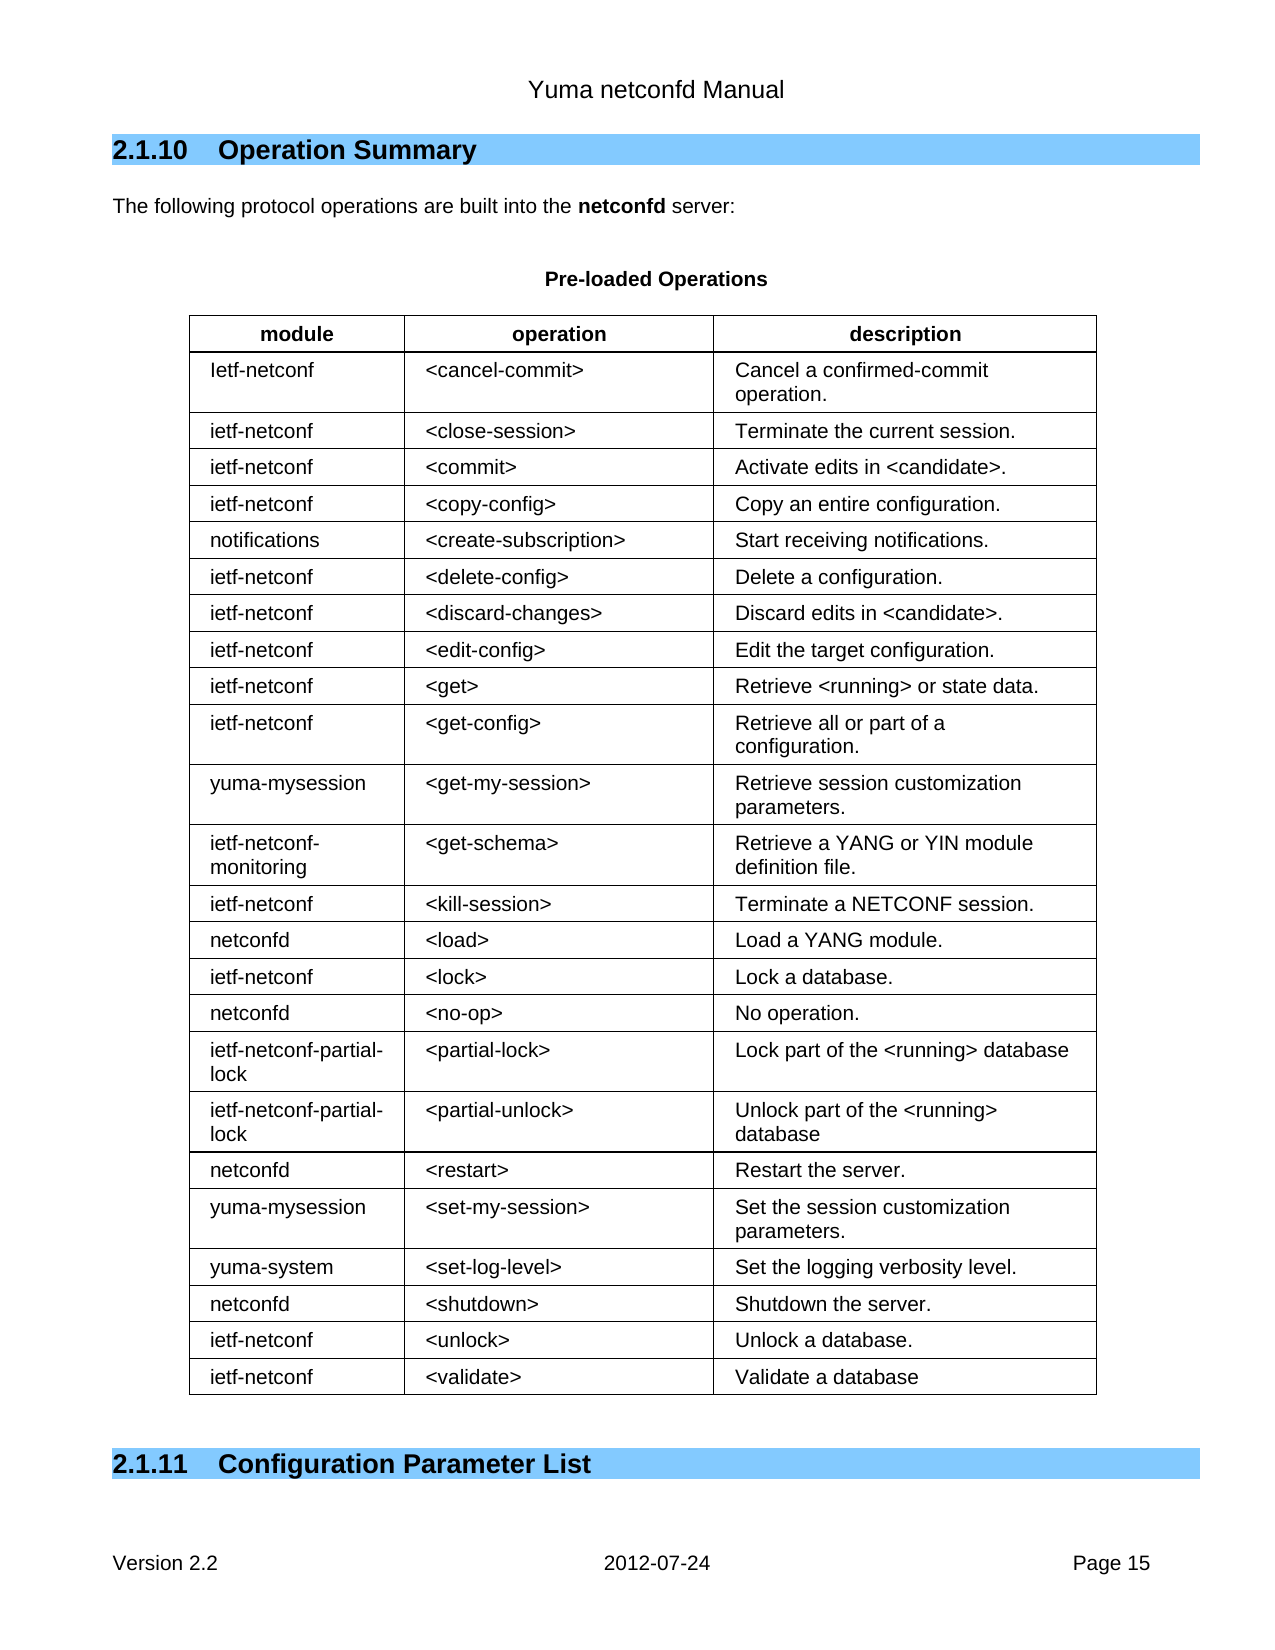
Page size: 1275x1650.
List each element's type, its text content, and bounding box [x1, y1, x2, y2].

table_cell ietf-netconf [190, 705, 404, 764]
subtitle Operation Summary [112, 134, 1200, 165]
table_header operation [405, 316, 713, 351]
table_cell Start receiving notifications. [714, 522, 1096, 558]
table_cell Terminate the current session. [714, 413, 1096, 448]
table_header module [190, 316, 404, 351]
table_cell ietf-netconf-monitoring [190, 825, 404, 885]
table_cell <commit> [405, 449, 713, 485]
table_cell <get-my-session> [405, 765, 713, 824]
table_cell yuma-system [190, 1249, 404, 1285]
table_cell Validate a database [714, 1359, 1096, 1394]
table_cell Set the logging verbosity level. [714, 1249, 1096, 1285]
table_header description [714, 316, 1096, 351]
subtitle Pre-loaded Operations [127, 267, 1185, 291]
table_cell <lock> [405, 959, 713, 994]
table_cell ietf-netconf [190, 959, 404, 994]
table_cell Retrieve all or part of a configuration. [714, 705, 1096, 764]
table_cell Discard edits in <candidate>. [714, 595, 1096, 631]
table_cell Unlock part of the <running> database [714, 1092, 1096, 1151]
subtitle Configuration Parameter List [112, 1448, 1200, 1479]
table_cell Lock part of the <running> database [714, 1032, 1096, 1091]
table_cell <delete-config> [405, 559, 713, 594]
table_cell Activate edits in <candidate>. [714, 449, 1096, 485]
table_cell ietf-netconf [190, 449, 404, 485]
table_cell netconfd [190, 1153, 404, 1188]
table_cell ietf-netconf-partial-lock [190, 1092, 404, 1151]
table_cell <partial-unlock> [405, 1092, 713, 1151]
table_cell ietf-netconf [190, 595, 404, 631]
table_cell Retrieve session customization parameters. [714, 765, 1096, 824]
table_cell netconfd [190, 922, 404, 958]
table_cell ietf-netconf-partial-lock [190, 1032, 404, 1091]
table_cell <unlock> [405, 1322, 713, 1358]
table_cell Lock a database. [714, 959, 1096, 994]
text The following protocol operations are built into the netconfd server: [112, 194, 1200, 218]
table_cell <create-subscription> [405, 522, 713, 558]
table_cell <get-config> [405, 705, 713, 764]
table_cell ietf-netconf [190, 886, 404, 921]
table_cell yuma-mysession [190, 765, 404, 824]
table_cell ietf-netconf [190, 559, 404, 594]
table_cell <restart> [405, 1153, 713, 1188]
table_cell ietf-netconf [190, 668, 404, 703]
table_cell ietf-netconf [190, 632, 404, 667]
table_cell netconfd [190, 1286, 404, 1321]
table_cell No operation. [714, 995, 1096, 1031]
table_cell <cancel-commit> [405, 353, 713, 412]
table_cell <discard-changes> [405, 595, 713, 631]
table_cell <get-schema> [405, 825, 713, 885]
table_cell <validate> [405, 1359, 713, 1394]
table_cell <edit-config> [405, 632, 713, 667]
table_cell Set the session customization parameters. [714, 1189, 1096, 1248]
table_cell Delete a configuration. [714, 559, 1096, 594]
table_cell ietf-netconf [190, 1359, 404, 1394]
table_cell Ietf-netconf [190, 353, 404, 412]
table_cell Restart the server. [714, 1153, 1096, 1188]
table_cell <shutdown> [405, 1286, 713, 1321]
table_cell ietf-netconf [190, 413, 404, 448]
table_cell <set-log-level> [405, 1249, 713, 1285]
table_cell Load a YANG module. [714, 922, 1096, 958]
table_cell ietf-netconf [190, 1322, 404, 1358]
table_cell netconfd [190, 995, 404, 1031]
table_cell <get> [405, 668, 713, 703]
table_cell Retrieve <running> or state data. [714, 668, 1096, 703]
table_cell ietf-netconf [190, 486, 404, 521]
table_cell Edit the target configuration. [714, 632, 1096, 667]
table_cell <load> [405, 922, 713, 958]
table_cell Terminate a NETCONF session. [714, 886, 1096, 921]
table_cell <copy-config> [405, 486, 713, 521]
table_cell Copy an entire configuration. [714, 486, 1096, 521]
table_cell <close-session> [405, 413, 713, 448]
table_cell Unlock a database. [714, 1322, 1096, 1358]
table_cell <no-op> [405, 995, 713, 1031]
table_cell <set-my-session> [405, 1189, 713, 1248]
table_cell notifications [190, 522, 404, 558]
table_cell <kill-session> [405, 886, 713, 921]
table_cell <partial-lock> [405, 1032, 713, 1091]
table_cell Shutdown the server. [714, 1286, 1096, 1321]
table_cell Retrieve a YANG or YIN module definition file. [714, 825, 1096, 885]
table_cell Cancel a confirmed-commit operation. [714, 353, 1096, 412]
table_cell yuma-mysession [190, 1189, 404, 1248]
